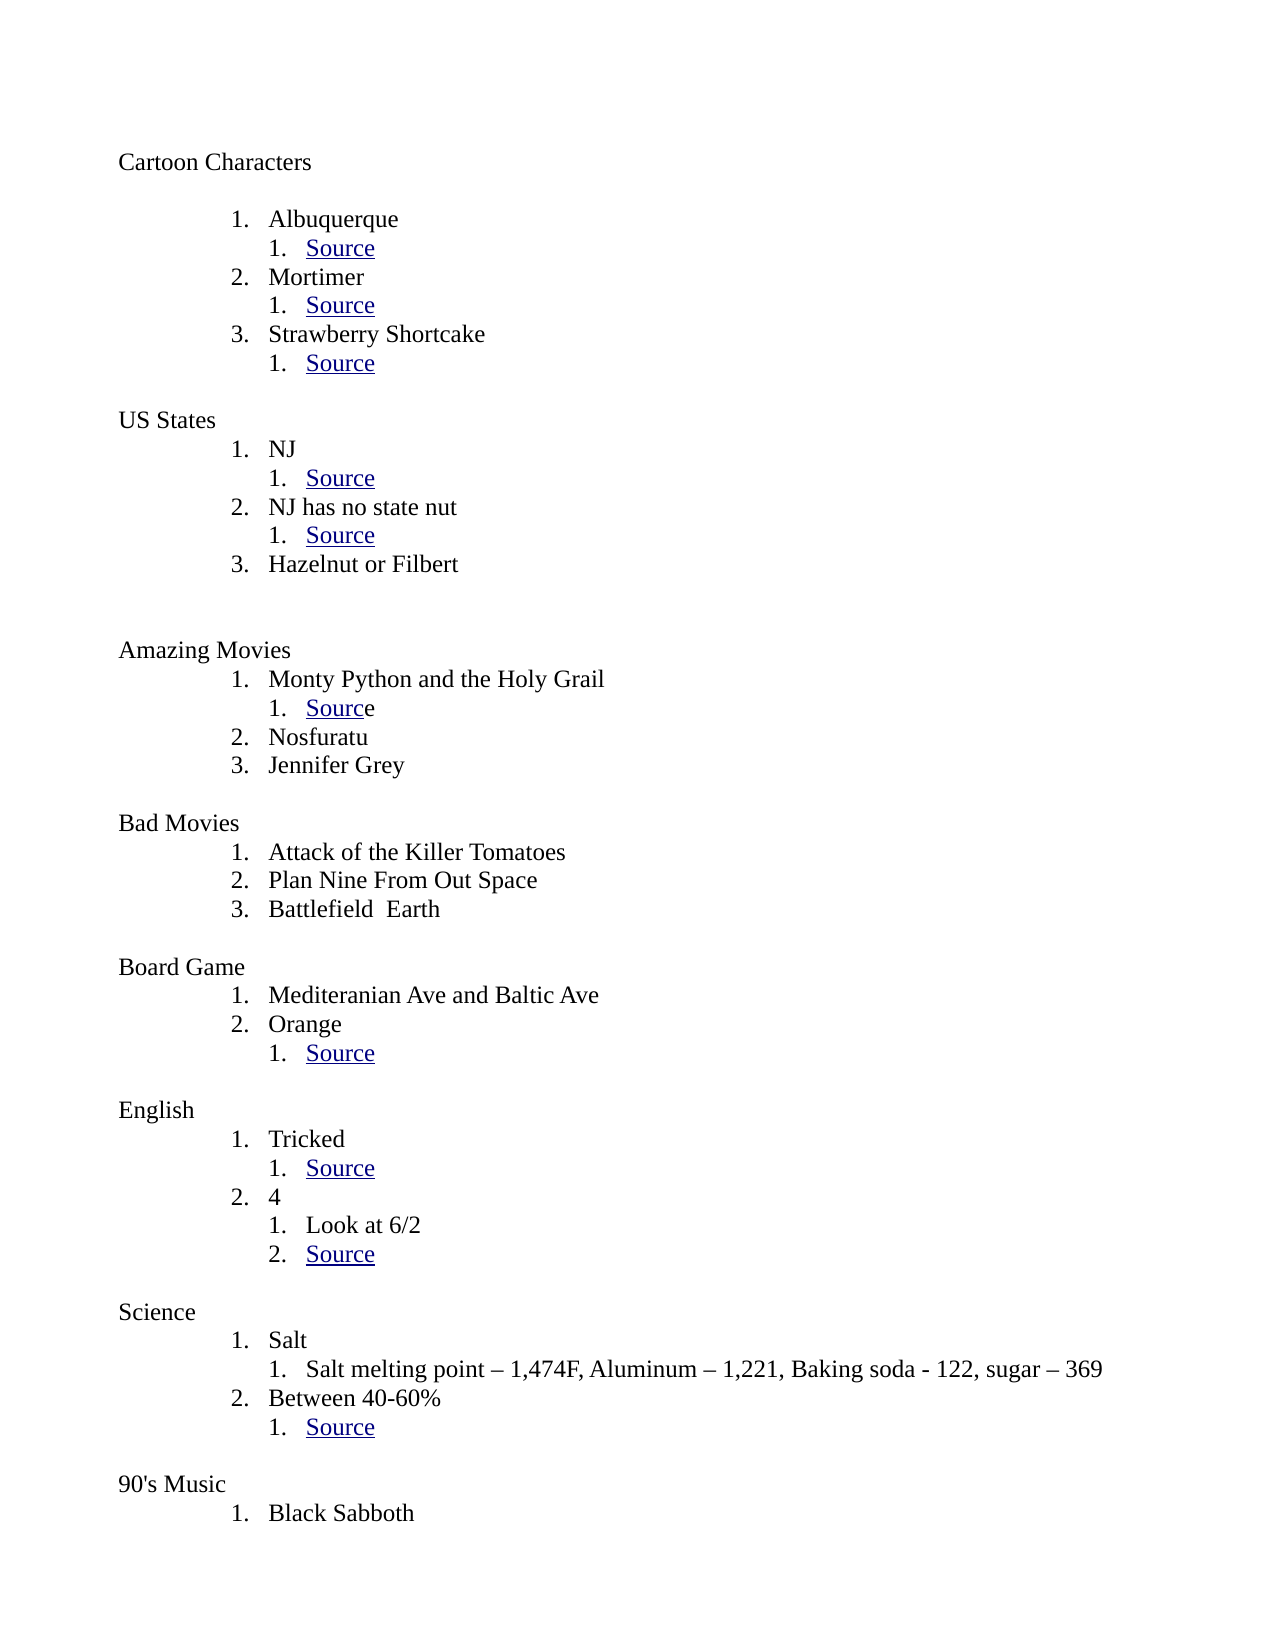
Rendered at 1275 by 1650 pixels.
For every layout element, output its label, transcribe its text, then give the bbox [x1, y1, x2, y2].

list Source [268, 291, 1157, 319]
text English [118, 1096, 1157, 1124]
list Plan Nine From Out Space [231, 866, 1157, 894]
text Amazing Movies [118, 636, 1157, 664]
list Look at 6/2 [268, 1211, 1157, 1239]
list Hazelnut or Filbert [231, 549, 1157, 578]
list NJ has no state nut [231, 492, 1157, 521]
list 4 [231, 1182, 1157, 1211]
text US States [118, 406, 1157, 434]
list Monty Python and the Holy Grail [231, 664, 1157, 693]
list Battlefield Earth [231, 894, 1157, 923]
list Salt [231, 1326, 1157, 1354]
text Bad Movies [118, 808, 1157, 837]
list Source [268, 693, 1157, 722]
list Mediteranian Ave and Baltic Ave [231, 981, 1157, 1009]
list Source [268, 1412, 1157, 1441]
list Between 40-60% [231, 1383, 1157, 1412]
text Science [118, 1297, 1157, 1326]
list Tricked [231, 1124, 1157, 1153]
list Source [268, 348, 1157, 377]
text 90's Music [118, 1469, 1157, 1498]
text Cartoon Characters [118, 147, 1157, 176]
list Salt melting point – 1,474F, Aluminum – 1,221, Baking soda - 122, sugar – 369 [268, 1354, 1157, 1383]
list Source [268, 463, 1157, 492]
list Jennifer Grey [231, 751, 1157, 779]
list Attack of the Killer Tomatoes [231, 837, 1157, 866]
text Board Game [118, 952, 1157, 981]
list Black Sabboth [231, 1498, 1157, 1527]
list Nosfuratu [231, 722, 1157, 751]
list NJ [231, 434, 1157, 463]
list Strawberry Shortcake [231, 319, 1157, 348]
list Source [268, 1239, 1157, 1268]
list Mortimer [231, 262, 1157, 291]
list Orange [231, 1009, 1157, 1038]
list Source [268, 1038, 1157, 1067]
list Source [268, 1153, 1157, 1182]
list Source [268, 233, 1157, 262]
list Albuquerque [231, 204, 1157, 233]
list Source [268, 521, 1157, 549]
